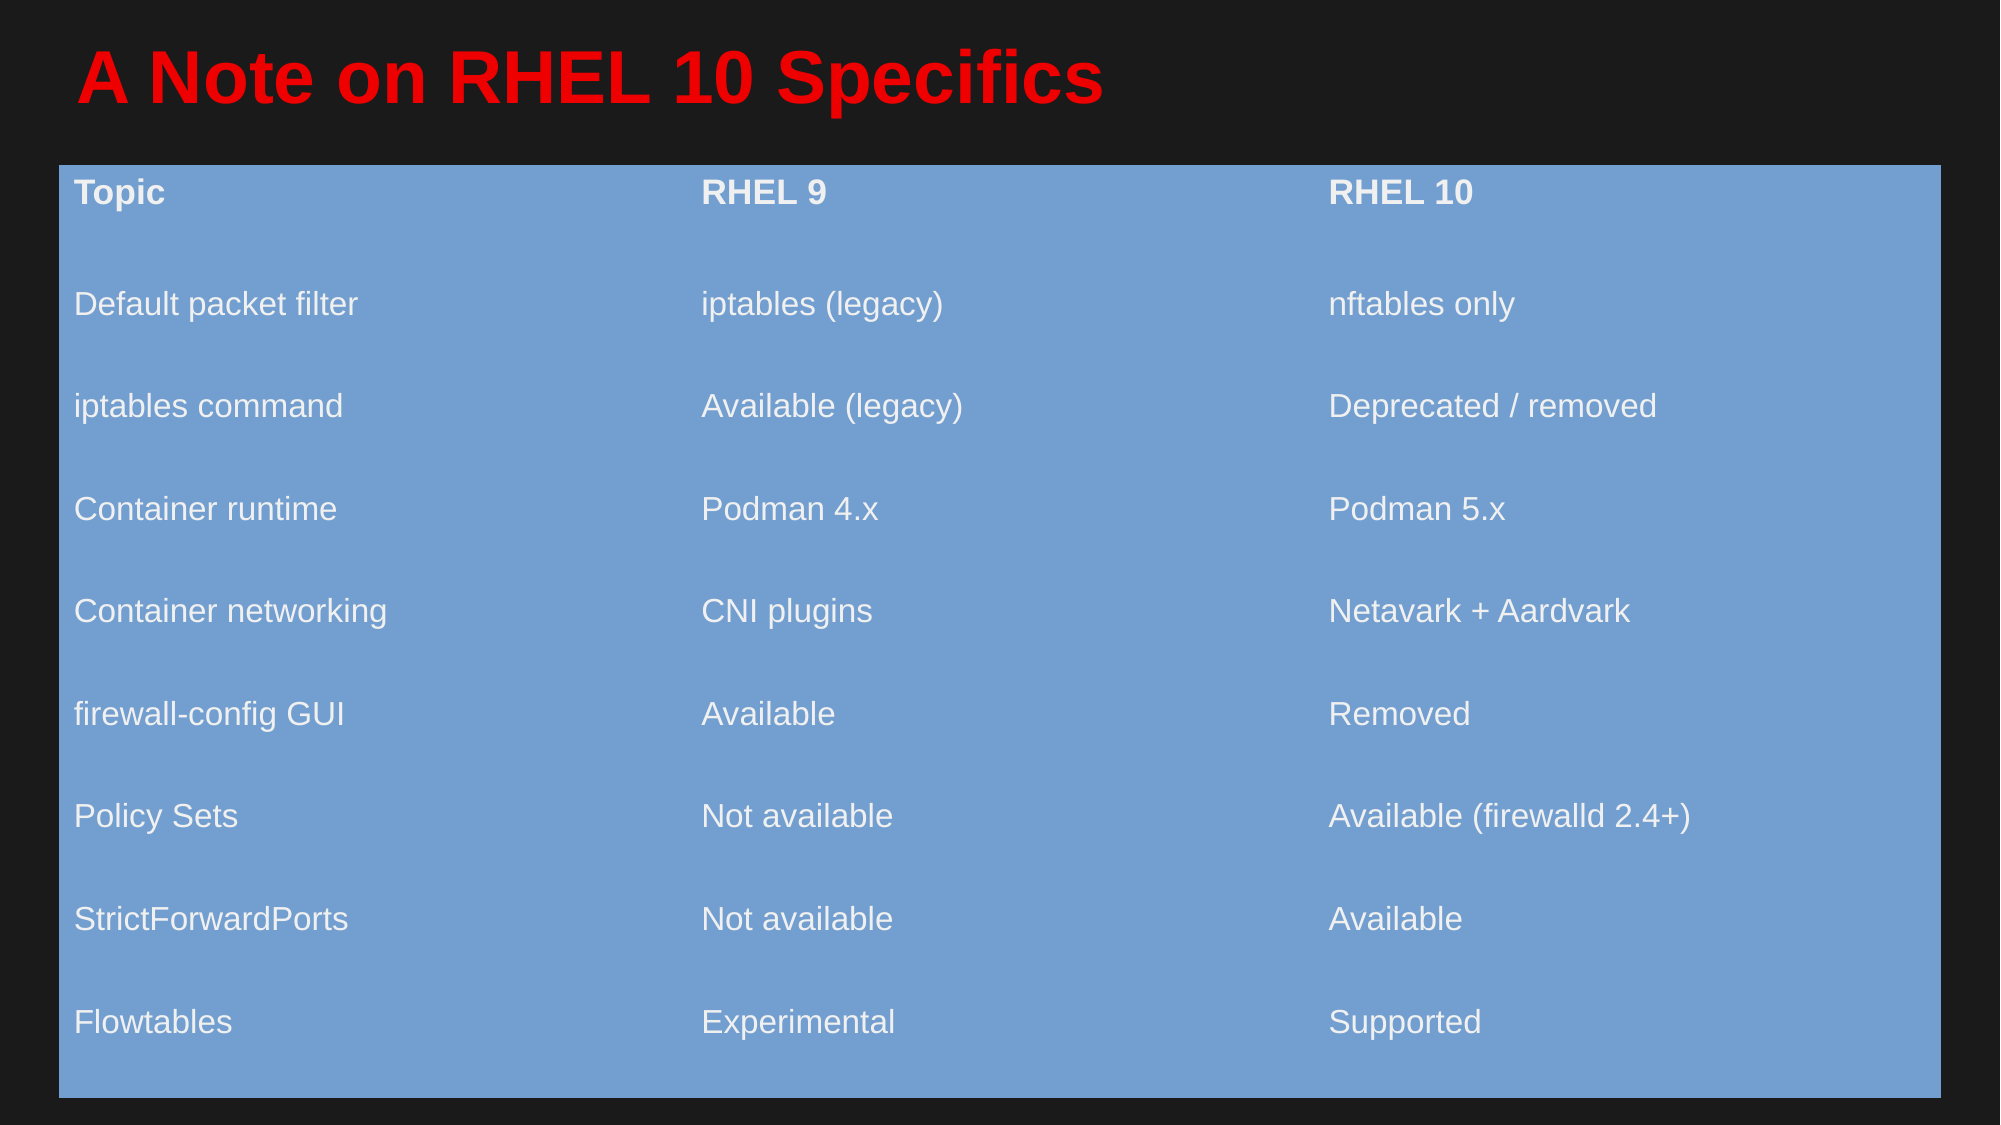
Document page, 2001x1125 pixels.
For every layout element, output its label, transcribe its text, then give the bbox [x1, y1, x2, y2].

table_cell Available (firewalld 2.4+) [1314, 791, 1941, 893]
table_header RHEL 9 [686, 165, 1314, 278]
text_box A Note on RHEL 10 Specifics [59, 23, 1942, 142]
table_cell Experimental [686, 996, 1314, 1098]
table_header Topic [59, 165, 686, 278]
table_cell Available (legacy) [686, 380, 1314, 483]
table_cell Deprecated / removed [1314, 380, 1941, 483]
table_cell firewall-config GUI [59, 688, 686, 791]
table_cell Supported [1314, 996, 1941, 1098]
table_cell Available [1314, 893, 1941, 996]
table_cell iptables command [59, 380, 686, 483]
table_cell Podman 5.x [1314, 483, 1941, 585]
table_cell Available [686, 688, 1314, 791]
table_cell Not available [686, 893, 1314, 996]
table_cell Default packet filter [59, 278, 686, 380]
table_cell nftables only [1314, 278, 1941, 380]
table_cell Not available [686, 791, 1314, 893]
table_cell CNI plugins [686, 585, 1314, 688]
table_cell Flowtables [59, 996, 686, 1098]
table_cell StrictForwardPorts [59, 893, 686, 996]
table_cell Removed [1314, 688, 1941, 791]
table_header RHEL 10 [1314, 165, 1941, 278]
table_cell Container networking [59, 585, 686, 688]
table_cell Container runtime [59, 483, 686, 585]
table_cell iptables (legacy) [686, 278, 1314, 380]
table_cell Netavark + Aardvark [1314, 585, 1941, 688]
table_cell Podman 4.x [686, 483, 1314, 585]
table_cell Policy Sets [59, 791, 686, 893]
